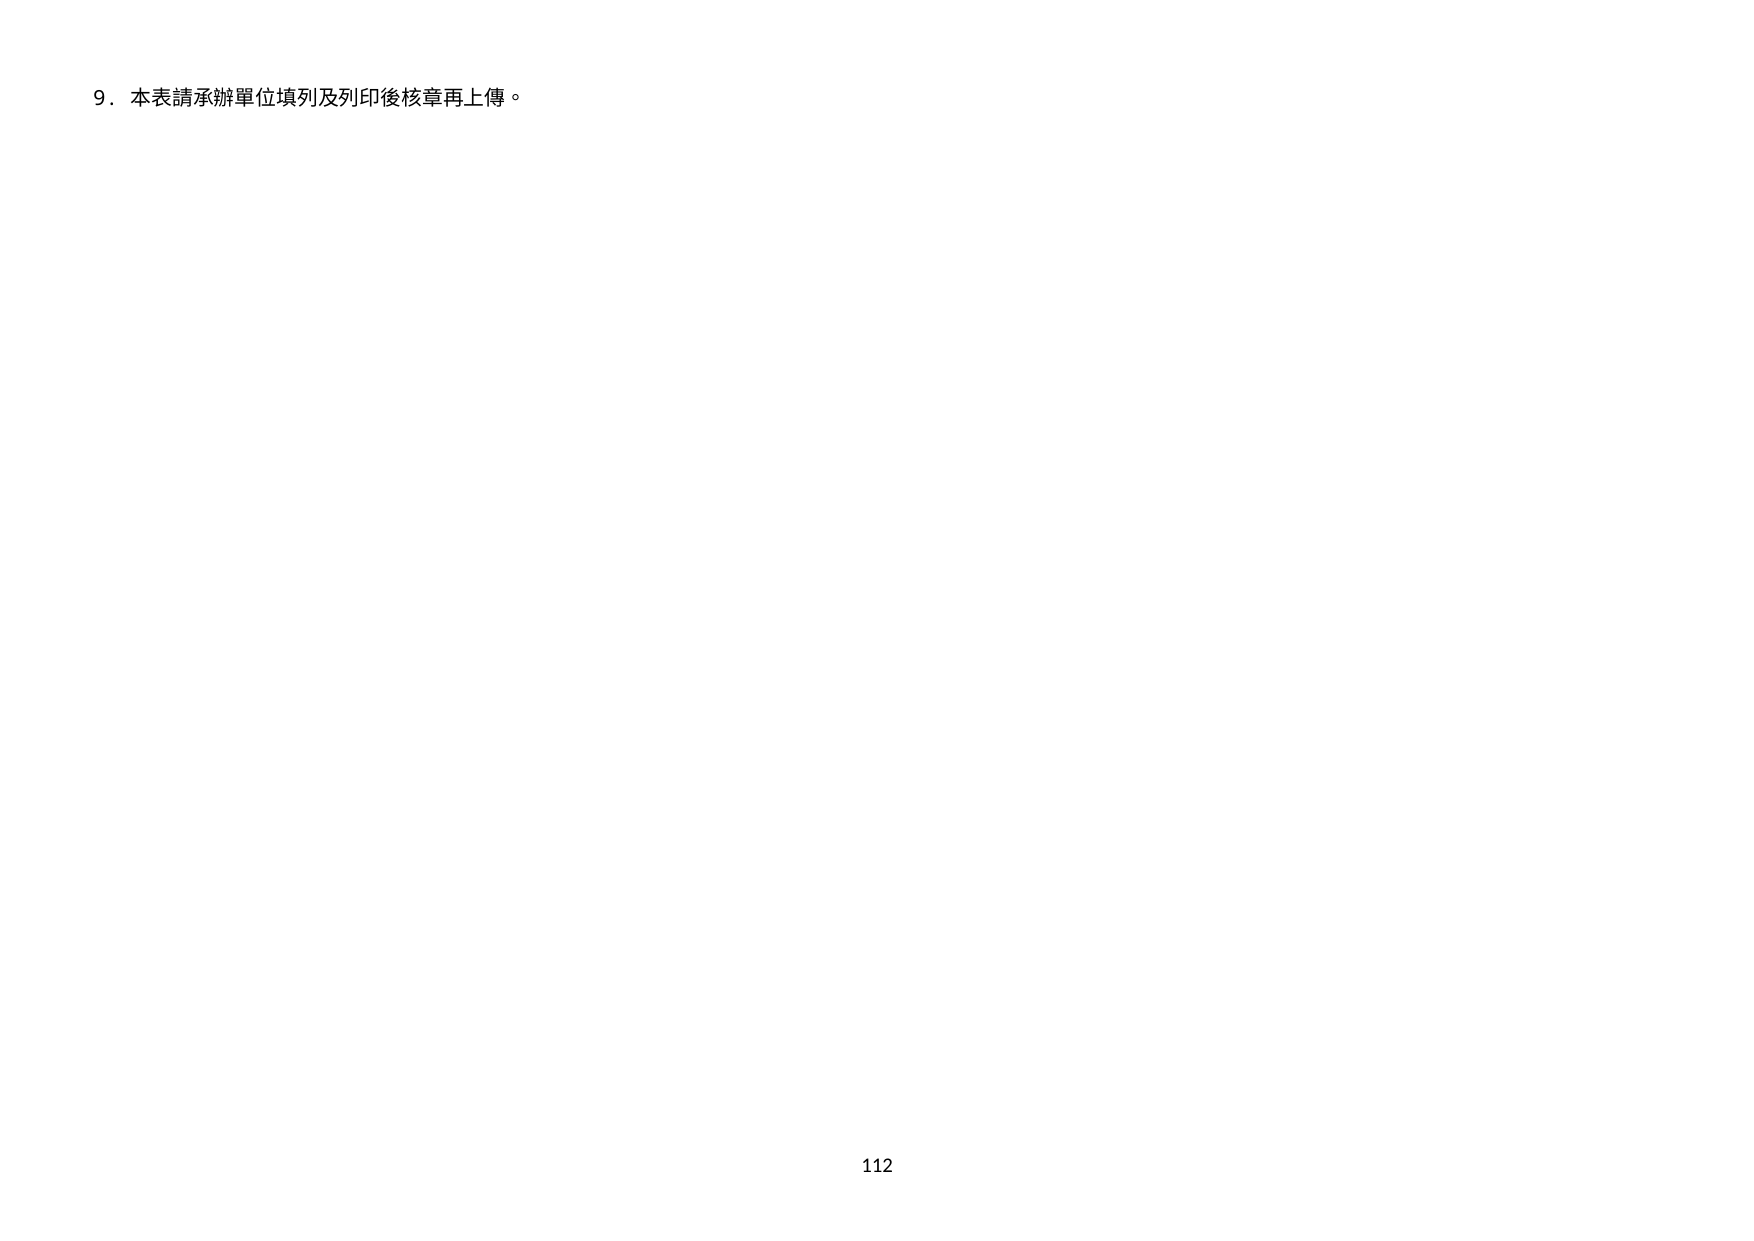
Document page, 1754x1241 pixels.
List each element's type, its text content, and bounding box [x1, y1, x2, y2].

table_cell 9. 本表請承辦單位填列及列印後核章再上傳。 [90, 89, 1642, 109]
